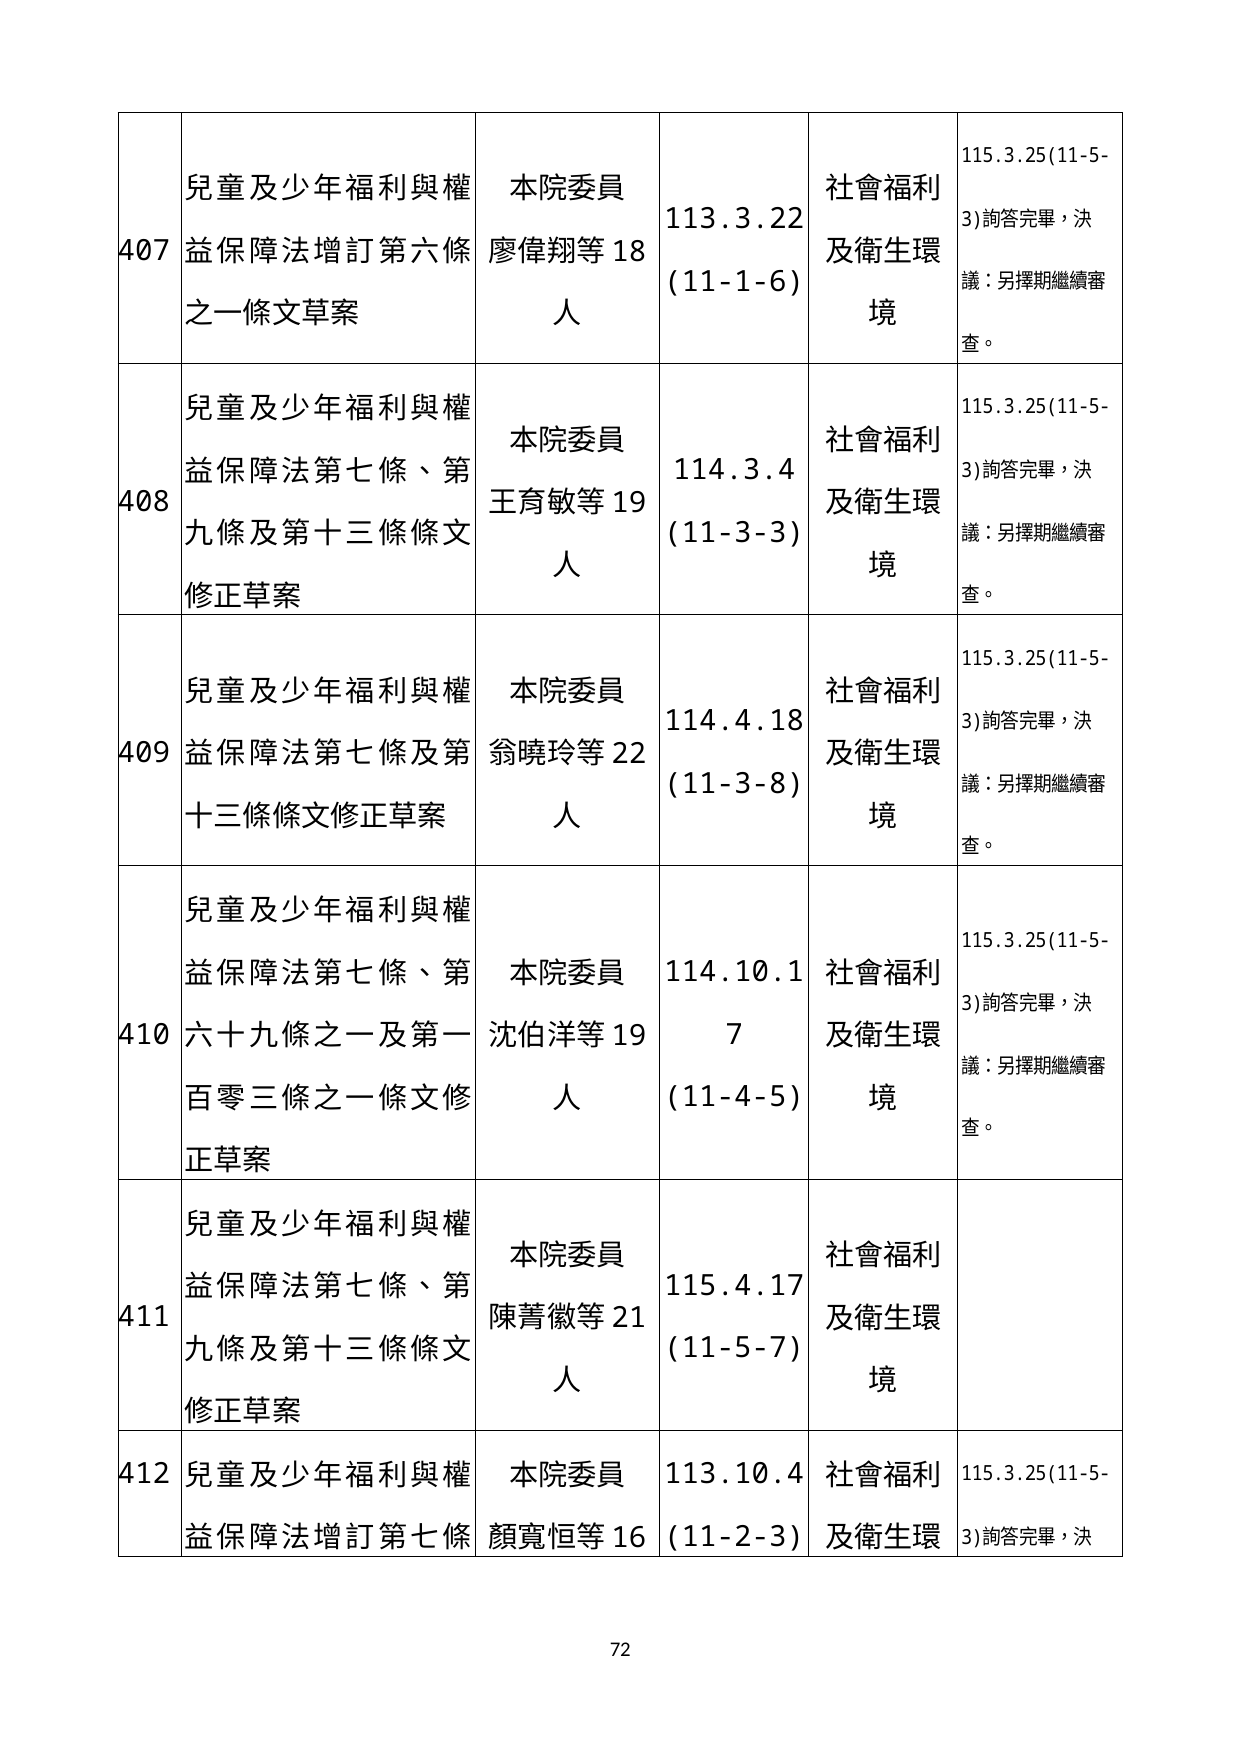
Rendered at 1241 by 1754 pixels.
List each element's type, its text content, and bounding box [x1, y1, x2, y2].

table_cell 社會福利及衛生環境 [809, 1180, 957, 1430]
table_cell [121, 242, 128, 253]
table_cell 社會福利及衛生環 [809, 1431, 957, 1556]
table_cell [119, 866, 181, 1179]
table_cell 115.3.25(11-5-3)詢答完畢，決議：另擇期繼續審查。 [958, 615, 1122, 865]
table_cell 社會福利及衛生環境 [809, 364, 957, 614]
table_cell [121, 1465, 128, 1476]
table_cell 113.3.22 (11-1-6) [660, 113, 808, 363]
table_cell 114.10.17 (11-4-5) [660, 866, 808, 1179]
table_cell 114.4.18 (11-3-8) [660, 615, 808, 865]
table_cell 本院委員 沈伯洋等19人 [476, 866, 659, 1179]
table_cell [121, 1026, 128, 1037]
table_cell 兒童及少年福利與權益保障法第七條、第六十九條之一及第一百零三條之一條文修正草案 [182, 866, 475, 1179]
table_cell 115.3.25(11-5-3)詢答完畢，決議：另擇期繼續審查。 [958, 866, 1122, 1179]
table_cell 115.3.25(11-5-3)詢答完畢，決議：另擇期繼續審查。 [958, 364, 1122, 614]
table_cell 本院委員 廖偉翔等18人 [476, 113, 659, 363]
table_cell [119, 615, 181, 865]
table_cell [958, 1180, 1122, 1430]
table_cell 115.3.25(11-5-3)詢答完畢，決 [958, 1431, 1122, 1556]
table_cell 115.4.17 (11-5-7) [660, 1180, 808, 1430]
table_cell [119, 1180, 181, 1430]
table_cell 114.3.4 (11-3-3) [660, 364, 808, 614]
table_cell [121, 1308, 128, 1319]
table_cell [119, 113, 181, 363]
table_cell 社會福利及衛生環境 [809, 866, 957, 1179]
table_cell 115.3.25(11-5-3)詢答完畢，決議：另擇期繼續審查。 [958, 113, 1122, 363]
table_cell [121, 493, 128, 504]
table_cell 兒童及少年福利與權益保障法第七條、第九條及第十三條條文修正草案 [182, 364, 475, 614]
table_cell 本院委員 陳菁徽等21人 [476, 1180, 659, 1430]
table_cell 兒童及少年福利與權益保障法增訂第七條 [182, 1431, 475, 1556]
table_cell [121, 744, 128, 755]
table_cell 本院委員 翁曉玲等22人 [476, 615, 659, 865]
table_cell 兒童及少年福利與權益保障法增訂第六條之一條文草案 [182, 113, 475, 363]
table_cell 本院委員 顏寬恒等16 [476, 1431, 659, 1556]
table_cell [119, 364, 181, 614]
table_cell 社會福利及衛生環境 [809, 615, 957, 865]
table_cell 兒童及少年福利與權益保障法第七條、第九條及第十三條條文修正草案 [182, 1180, 475, 1430]
table_cell 社會福利及衛生環境 [809, 113, 957, 363]
table_cell [119, 1431, 181, 1556]
table_cell 本院委員 王育敏等19人 [476, 364, 659, 614]
table_cell 兒童及少年福利與權益保障法第七條及第十三條條文修正草案 [182, 615, 475, 865]
table_cell 113.10.4 (11-2-3) [660, 1431, 808, 1556]
